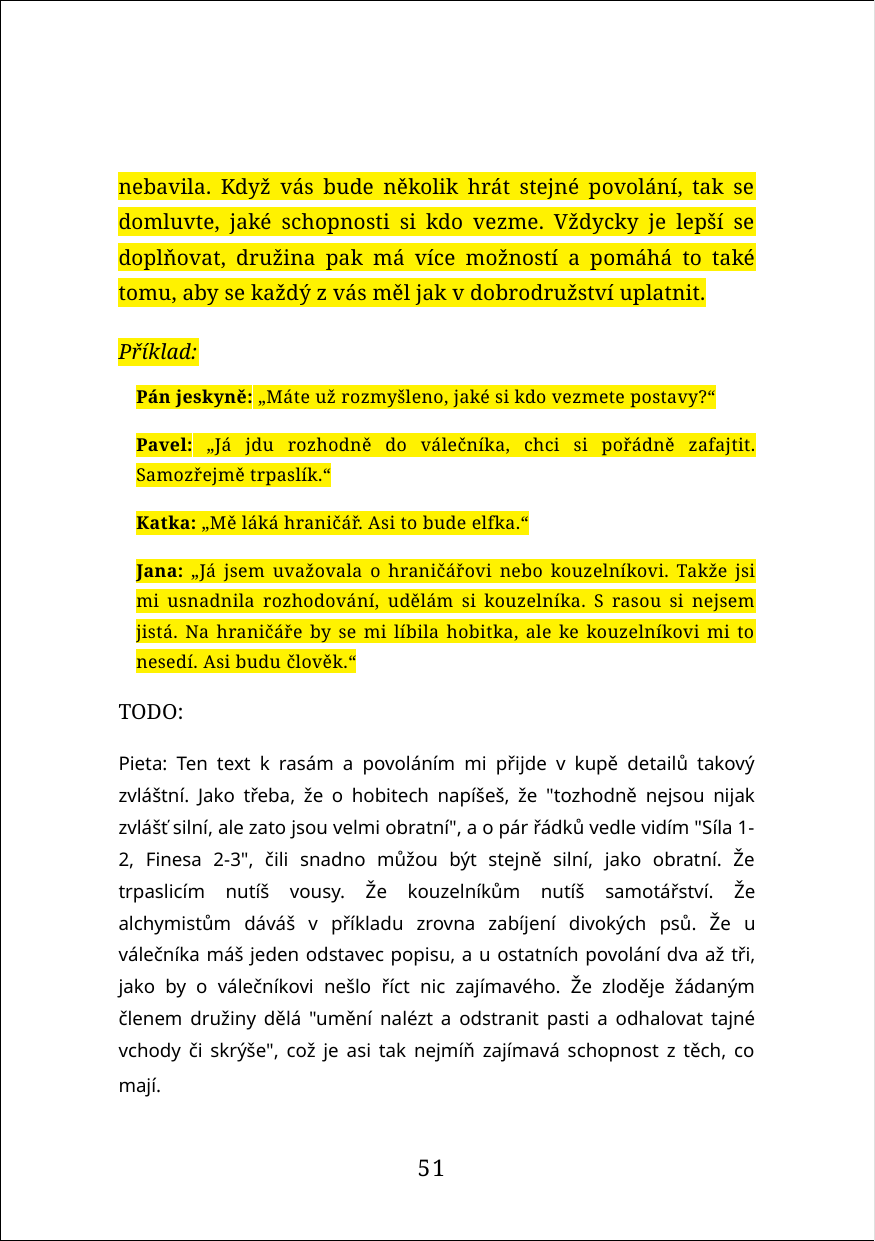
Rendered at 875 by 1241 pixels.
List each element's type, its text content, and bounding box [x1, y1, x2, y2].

text Příklad: [118, 337, 756, 366]
text Pán jeskyně: „Máte už rozmyšleno, jaké si kdo vezmete postavy?“ [136, 385, 756, 409]
text Pavel: „Já jdu rozhodně do válečníka, chci si pořádně zafajtit. Samozřejmě trpaslík.“ [136, 433, 756, 487]
text Jana: „Já jsem uvažovala o hraničářovi nebo kouzelníkovi. Takže jsi mi usnadnila rozhodování, udělám si kouzelníka. S rasou si nejsem jistá. Na hraničáře by se mi líbila hobitka, ale ke kouzelníkovi mi to nesedí. Asi budu člověk.“ [136, 559, 756, 673]
text TODO: [118, 697, 756, 726]
text nebavila. Když vás bude několik hrát stejné povolání, tak se domluvte, jaké schopnosti si kdo vezme. Vždycky je lepší se doplňovat, družina pak má více možností a pomáhá to také tomu, aby se každý z vás měl jak v dobrodružství uplatnit. [118, 172, 756, 307]
text Pieta: Ten text k rasám a povoláním mi přijde v kupě detailů takový zvláštní. Jako třeba, že o hobitech napíšeš, že "tozhodně nejsou nijak zvlášť silní, ale zato jsou velmi obratní", a o pár řádků vedle vidím "Síla 1-2, Finesa 2-3", čili snadno můžou být stejně silní, jako obratní. Že trpaslicím nutíš vousy. Že kouzelníkům nutíš samotářství. Že alchymistům dáváš v příkladu zrovna zabíjení divokých psů. Že u válečníka máš jeden odstavec popisu, a u ostatních povolání dva až tři, jako by o válečníkovi nešlo říct nic zajímavého. Že zloděje žádaným členem družiny dělá "umění nalézt a odstranit pasti a odhalovat tajné vchody či skrýše", což je asi tak nejmíň zajímavá schopnost z těch, co mají. [118, 751, 756, 1098]
text Katka: „Mě láká hraničář. Asi to bude elfka.“ [136, 511, 756, 535]
